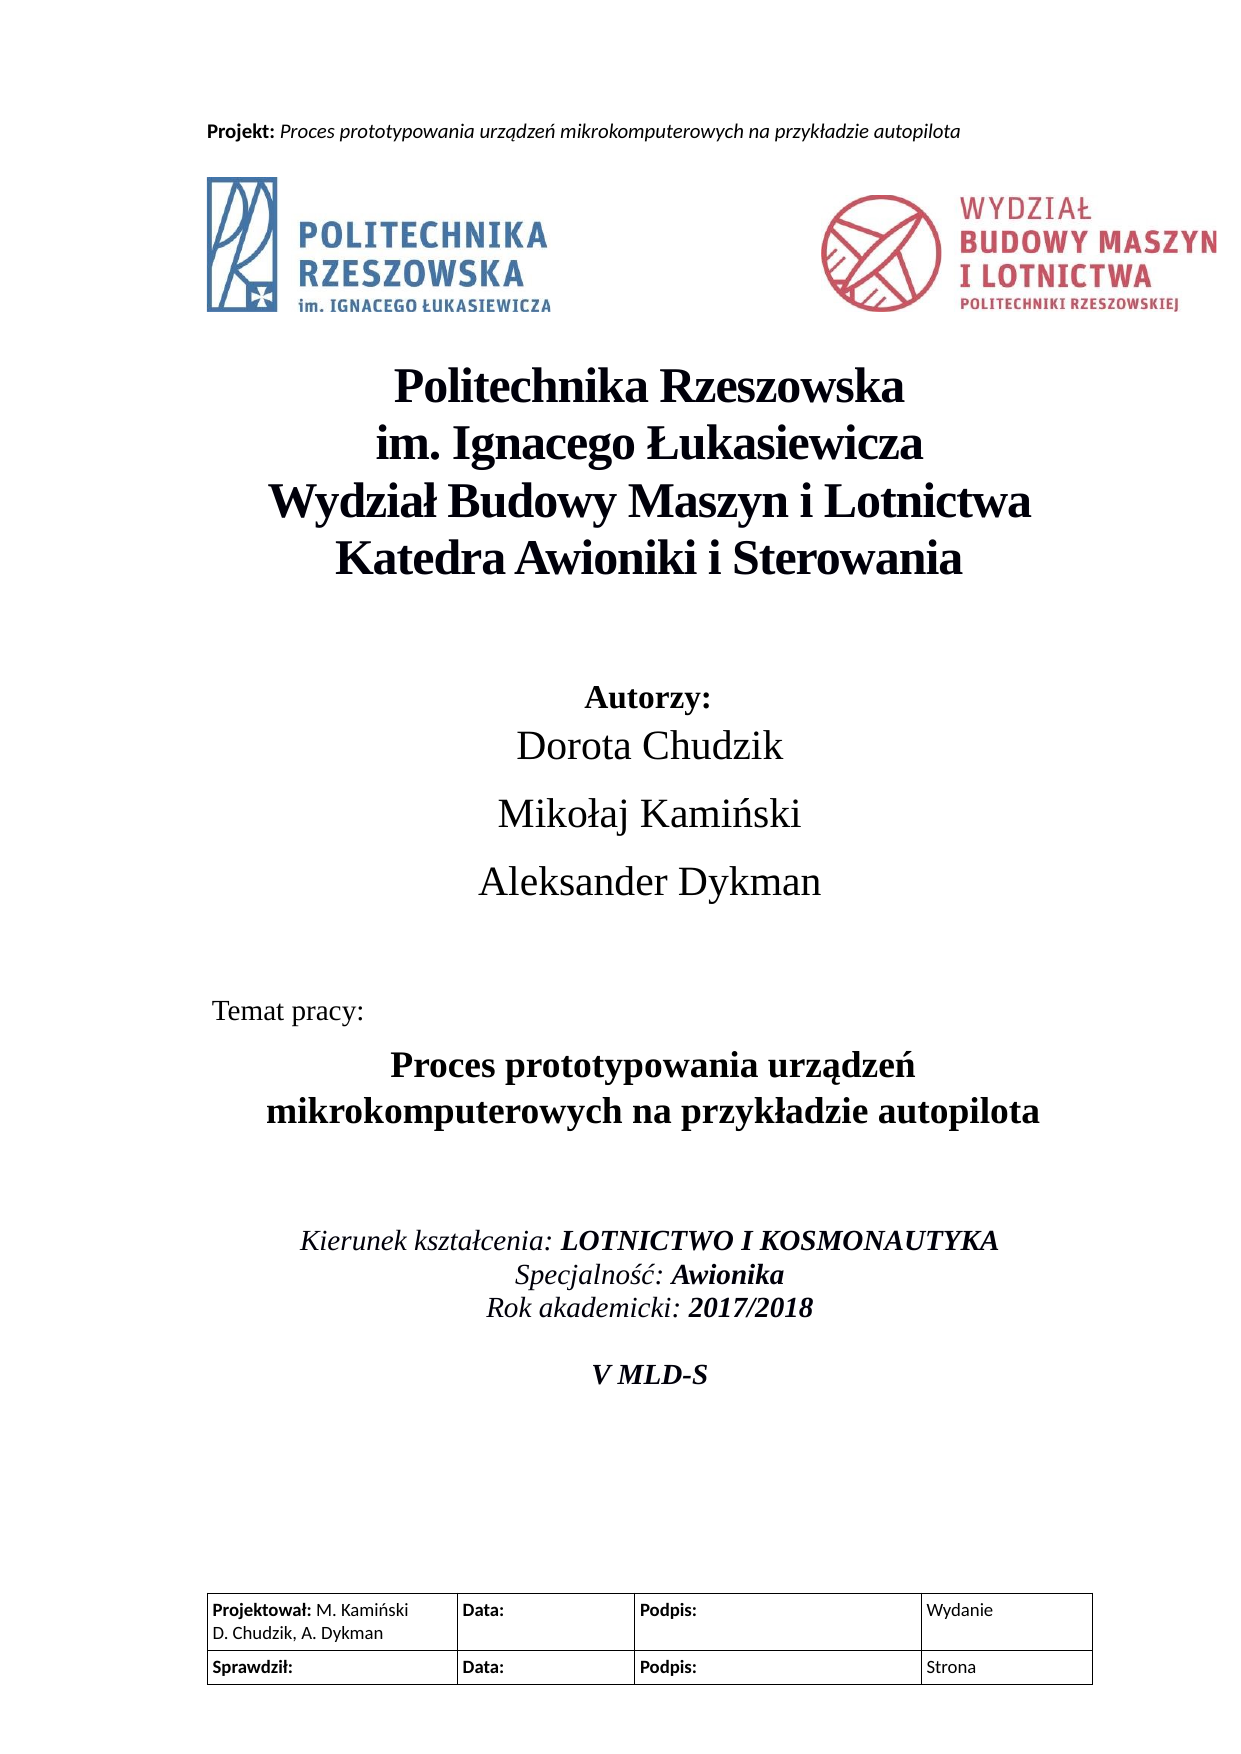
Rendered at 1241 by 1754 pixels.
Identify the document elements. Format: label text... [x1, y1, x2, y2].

text Proces prototypowania urządzeń mikrokomputerowych na przykładzie autopilota [213, 1042, 1092, 1132]
picture [821, 195, 1217, 312]
text Aleksander Dykman [207, 857, 1092, 905]
text Dorota Chudzik [207, 720, 1092, 768]
text Kierunek kształcenia: LOTNICTWO I KOSMONAUTYKA Specjalność: Awionika Rok akademicki: 2017/2018 V MLD-S [207, 1223, 1092, 1391]
title Politechnika Rzeszowska im. Ignacego Łukasiewicza Wydział Budowy Maszyn i Lotnictwa Katedra Awioniki i Sterowania [207, 355, 1092, 585]
picture [206, 177, 551, 312]
text Mikołaj Kamiński [207, 788, 1092, 836]
text Temat pracy: [212, 993, 1092, 1027]
text Autorzy: [212, 677, 1092, 716]
